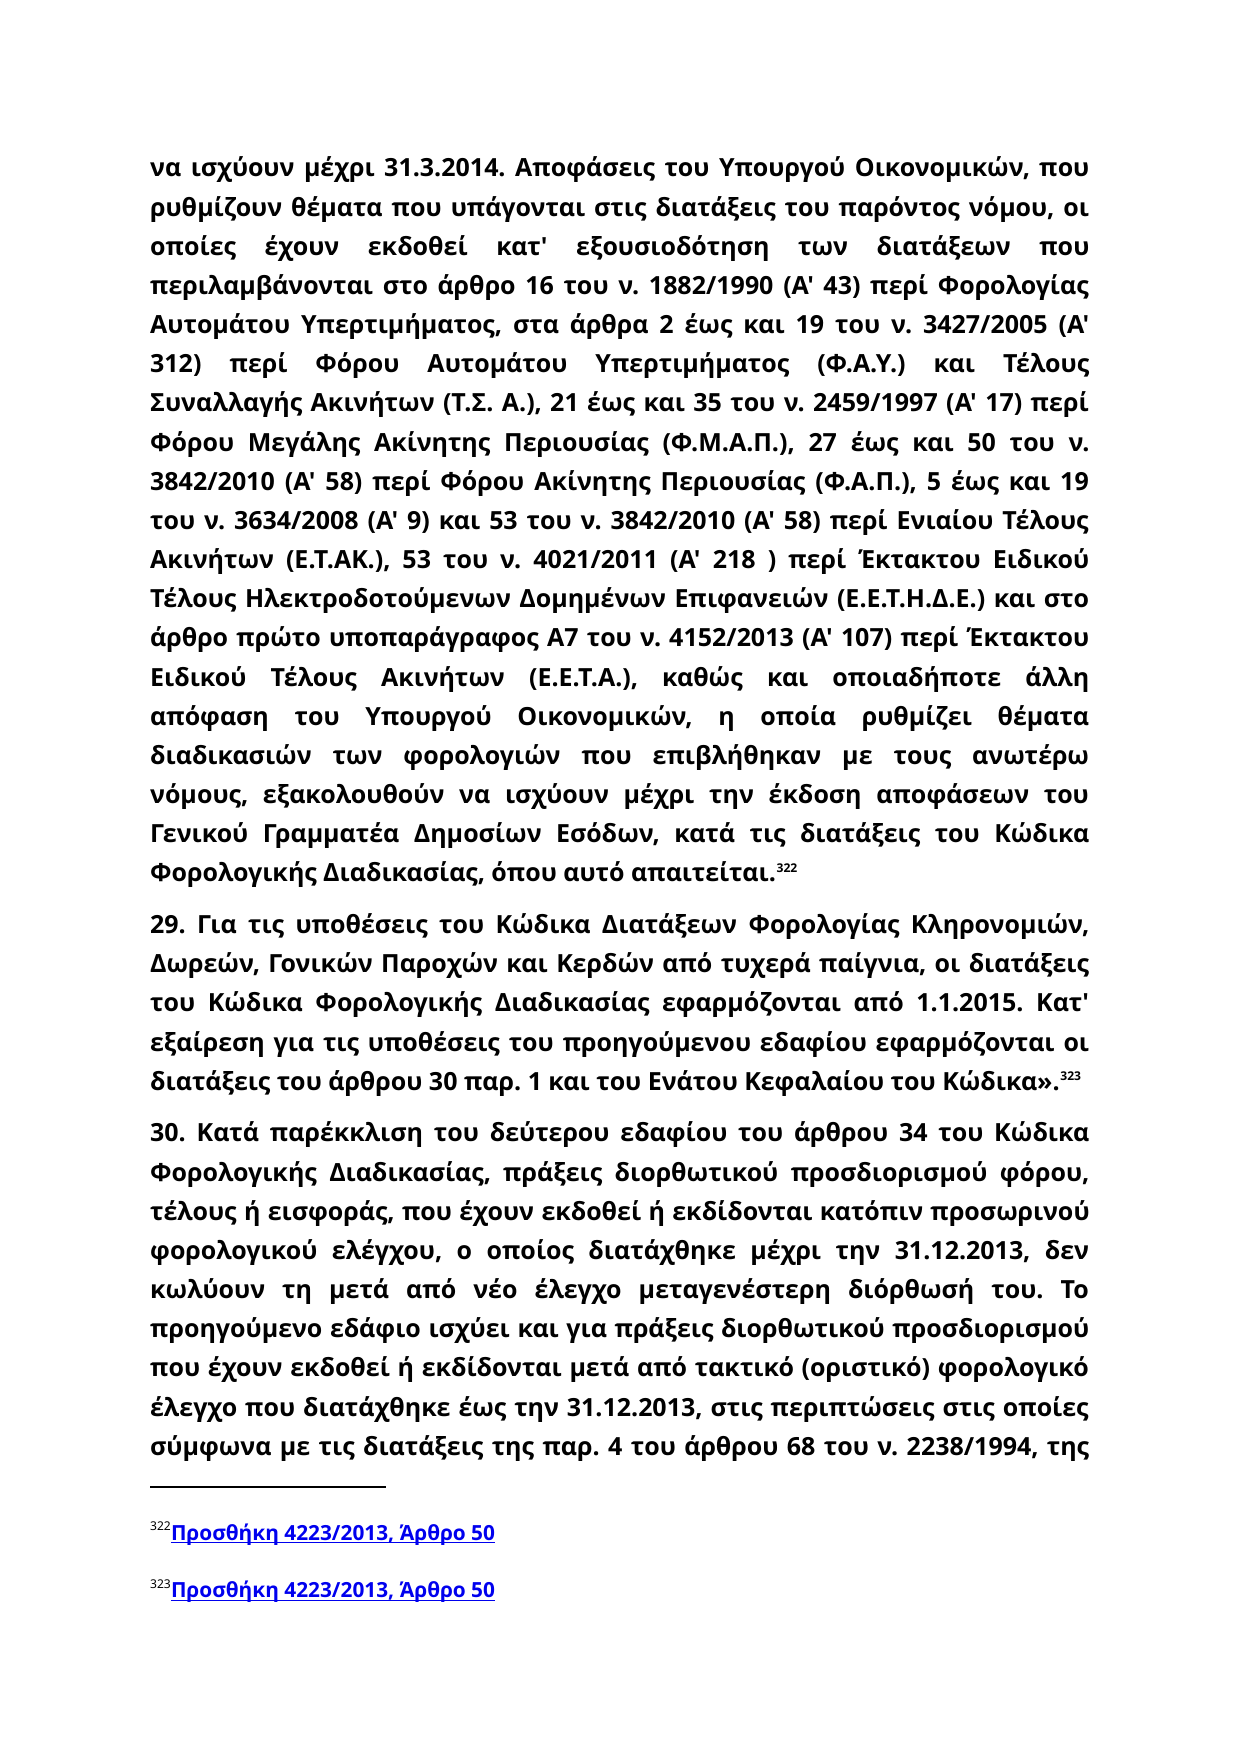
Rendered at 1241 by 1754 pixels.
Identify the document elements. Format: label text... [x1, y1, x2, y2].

text Προσθήκη 4223/2013, Άρθρο 50 [150, 1518, 1090, 1546]
text 29. Για τις υποθέσεις του Κώδικα Διατάξεων Φορολογίας Κληρονομιών, Δωρεών, Γονικών Παροχών και Κερδών από τυχερά παίγνια, οι διατάξεις του Κώδικα Φορολογικής Διαδικασίας εφαρμόζονται από 1.1.2015. Κατ' εξαίρεση για τις υποθέσεις του προηγούμενου εδαφίου εφαρμόζονται οι διατάξεις του άρθρου 30 παρ. 1 και του Ενάτου Κεφαλαίου του Κώδικα». [150, 907, 1090, 1097]
text 30. Κατά παρέκκλιση του δεύτερου εδαφίου του άρθρου 34 του Κώδικα Φορολογικής Διαδικασίας, πράξεις διορθωτικού προσδιορισμού φόρου, τέλους ή εισφοράς, που έχουν εκδοθεί ή εκδίδονται κατόπιν προσωρινού φορολογικού ελέγχου, ο οποίος διατάχθηκε μέχρι την 31.12.2013, δεν κωλύουν τη μετά από νέο έλεγχο μεταγενέστερη διόρθωσή του. Το προηγούμενο εδάφιο ισχύει και για πράξεις διορθωτικού προσδιορισμού που έχουν εκδοθεί ή εκδίδονται μετά από τακτικό (οριστικό) φορολογικό έλεγχο που διατάχθηκε έως την 31.12.2013, στις περιπτώσεις στις οποίες σύμφωνα με τις διατάξεις της παρ. 4 του άρθρου 68 του ν. 2238/1994, της [150, 1115, 1090, 1462]
text Προσθήκη 4223/2013, Άρθρο 50 [150, 1576, 1090, 1604]
text να ισχύουν μέχρι 31.3.2014. Αποφάσεις του Υπουργού Οικονομικών, που ρυθμίζουν θέματα που υπάγονται στις διατάξεις του παρόντος νόμου, οι οποίες έχουν εκδοθεί κατ' εξουσιοδότηση των διατάξεων που περιλαμβάνονται στο άρθρο 16 του ν. 1882/1990 (Α' 43) περί Φορολογίας Αυτομάτου Υπερτιμήματος, στα άρθρα 2 έως και 19 του ν. 3427/2005 (Α' 312) περί Φόρου Αυτομάτου Υπερτιμήματος (Φ.Α.Υ.) και Τέλους Συναλλαγής Ακινήτων (Τ.Σ. Α.), 21 έως και 35 του ν. 2459/1997 (Α' 17) περί Φόρου Μεγάλης Ακίνητης Περιουσίας (Φ.Μ.Α.Π.), 27 έως και 50 του ν. 3842/2010 (Α' 58) περί Φόρου Ακίνητης Περιουσίας (Φ.Α.Π.), 5 έως και 19 του ν. 3634/2008 (Α' 9) και 53 του ν. 3842/2010 (Α' 58) περί Ενιαίου Τέλους Ακινήτων (Ε.Τ.ΑΚ.), 53 του ν. 4021/2011 (Α' 218 ) περί Έκτακτου Ειδικού Τέλους Ηλεκτροδοτούμενων Δομημένων Επιφανειών (Ε.Ε.Τ.Η.Δ.Ε.) και στο άρθρο πρώτο υποπαράγραφος Α7 του ν. 4152/2013 (Α' 107) περί Έκτακτου Ειδικού Τέλους Ακινήτων (Ε.Ε.Τ.Α.), καθώς και οποιαδήποτε άλλη απόφαση του Υπουργού Οικονομικών, η οποία ρυθμίζει θέματα διαδικασιών των φορολογιών που επιβλήθηκαν με τους ανωτέρω νόμους, εξακολουθούν να ισχύουν μέχρι την έκδοση αποφάσεων του Γενικού Γραμματέα Δημοσίων Εσόδων, κατά τις διατάξεις του Κώδικα Φορολογικής Διαδικασίας, όπου αυτό απαιτείται. [150, 150, 1090, 889]
